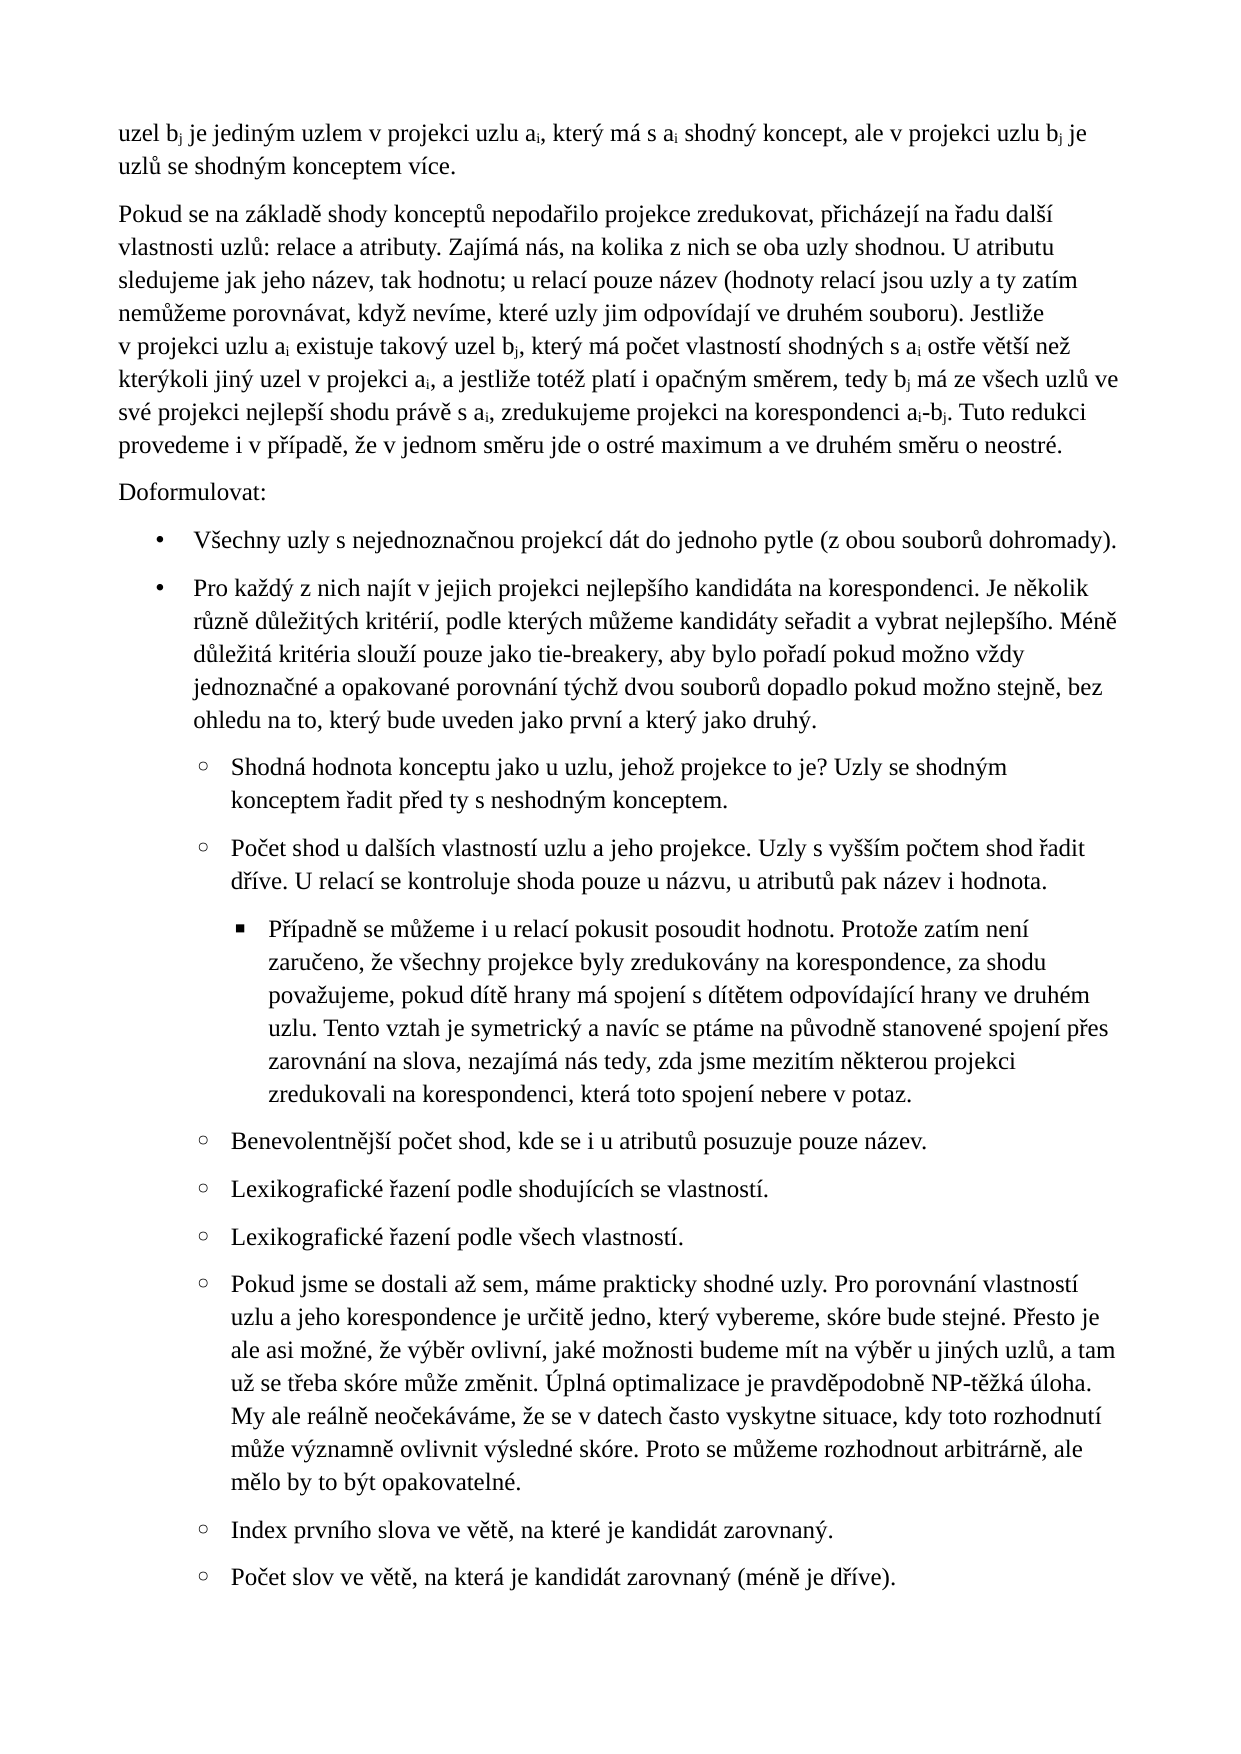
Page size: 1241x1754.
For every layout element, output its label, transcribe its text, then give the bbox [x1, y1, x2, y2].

text Doformulovat: [118, 477, 1122, 506]
list Shodná hodnota konceptu jako u uzlu, jehož projekce to je? Uzly se shodným konceptem řadit před ty s neshodným konceptem. [193, 752, 1122, 814]
list Případně se můžeme i u relací pokusit posoudit hodnotu. Protože zatím není zaručeno, že všechny projekce byly zredukovány na korespondence, za shodu považujeme, pokud dítě hrany má spojení s dítětem odpovídající hrany ve druhém uzlu. Tento vztah je symetrický a navíc se ptáme na původně stanovené spojení přes zarovnání na slova, nezajímá nás tedy, zda jsme mezitím některou projekci zredukovali na korespondenci, která toto spojení nebere v potaz. [231, 914, 1122, 1107]
list Lexikografické řazení podle shodujících se vlastností. [193, 1174, 1122, 1203]
list Pokud jsme se dostali až sem, máme prakticky shodné uzly. Pro porovnání vlastností uzlu a jeho korespondence je určitě jedno, který vybereme, skóre bude stejné. Přesto je ale asi možné, že výběr ovlivní, jaké možnosti budeme mít na výběr u jiných uzlů, a tam už se třeba skóre může změnit. Úplná optimalizace je pravděpodobně NP-těžká úloha. My ale reálně neočekáváme, že se v datech často vyskytne situace, kdy toto rozhodnutí může významně ovlivnit výsledné skóre. Proto se můžeme rozhodnout arbitrárně, ale mělo by to být opakovatelné. [193, 1269, 1122, 1496]
list Počet shod u dalších vlastností uzlu a jeho projekce. Uzly s vyšším počtem shod řadit dříve. U relací se kontroluje shoda pouze u názvu, u atributů pak název i hodnota. [193, 833, 1122, 895]
list Lexikografické řazení podle všech vlastností. [193, 1222, 1122, 1250]
text Pokud se na základě shody konceptů nepodařilo projekce zredukovat, přicházejí na řadu další vlastnosti uzlů: relace a atributy. Zajímá nás, na kolika z nich se oba uzly shodnou. U atributu sledujeme jak jeho název, tak hodnotu; u relací pouze název (hodnoty relací jsou uzly a ty zatím nemůžeme porovnávat, když nevíme, které uzly jim odpovídají ve druhém souboru). Jestliže v projekci uzlu ai existuje takový uzel bj, který má počet vlastností shodných s ai ostře větší než kterýkoli jiný uzel v projekci ai, a jestliže totéž platí i opačným směrem, tedy bj má ze všech uzlů ve své projekci nejlepší shodu právě s ai, zredukujeme projekci na korespondenci ai-bj. Tuto redukci provedeme i v případě, že v jednom směru jde o ostré maximum a ve druhém směru o neostré. [118, 199, 1122, 459]
list Pro každý z nich najít v jejich projekci nejlepšího kandidáta na korespondenci. Je několik různě důležitých kritérií, podle kterých můžeme kandidáty seřadit a vybrat nejlepšího. Méně důležitá kritéria slouží pouze jako tie-breakery, aby bylo pořadí pokud možno vždy jednoznačné a opakované porovnání týchž dvou souborů dopadlo pokud možno stejně, bez ohledu na to, který bude uveden jako první a který jako druhý. [156, 573, 1122, 733]
list Všechny uzly s nejednoznačnou projekcí dát do jednoho pytle (z obou souborů dohromady). [156, 525, 1122, 554]
list Benevolentnější počet shod, kde se i u atributů posuzuje pouze název. [193, 1126, 1122, 1155]
list Index prvního slova ve větě, na které je kandidát zarovnaný. [193, 1515, 1122, 1544]
list Počet slov ve větě, na která je kandidát zarovnaný (méně je dříve). [193, 1562, 1122, 1591]
text uzel bj je jediným uzlem v projekci uzlu ai, který má s ai shodný koncept, ale v projekci uzlu bj je uzlů se shodným konceptem více. [118, 118, 1122, 180]
